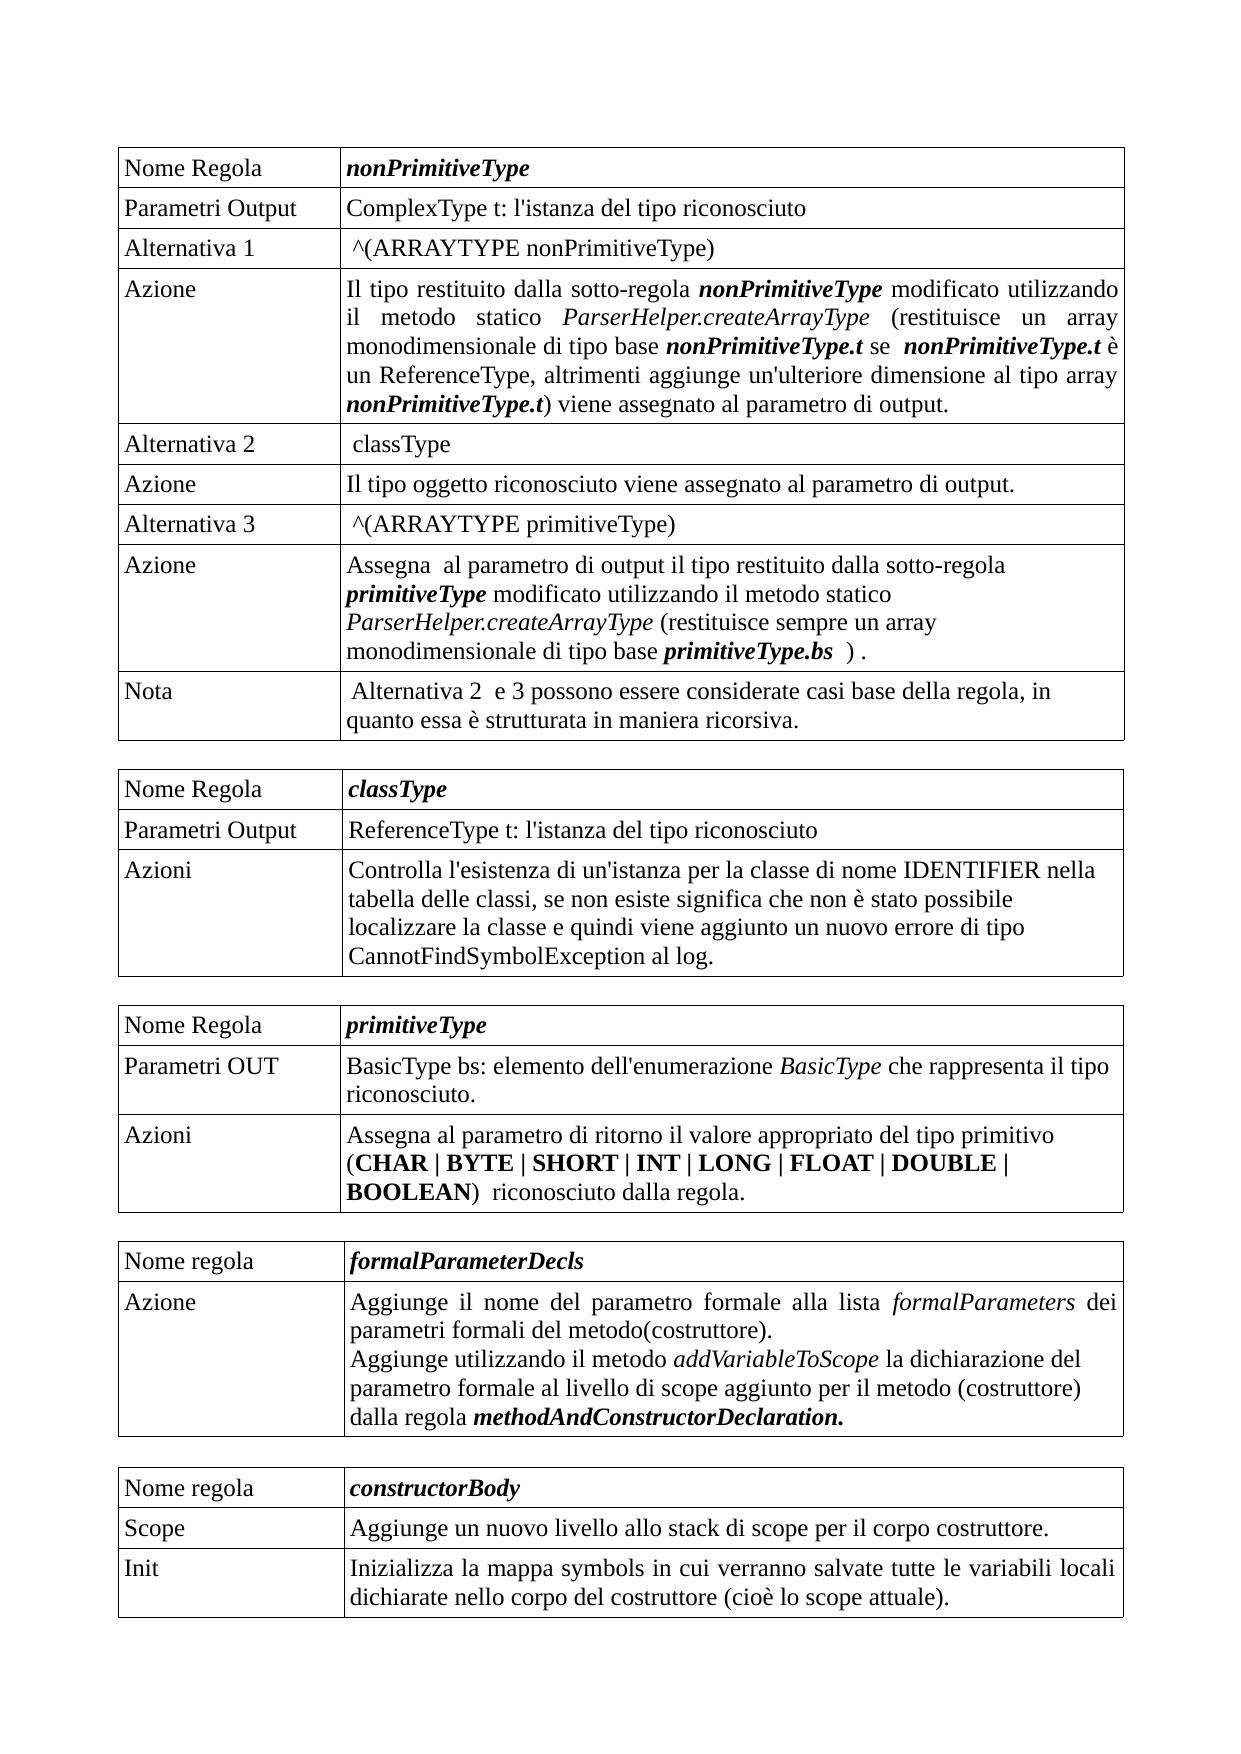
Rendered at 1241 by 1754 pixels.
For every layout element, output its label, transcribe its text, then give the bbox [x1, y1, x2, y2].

table_cell ComplexType t: l'istanza del tipo riconosciuto [341, 188, 1124, 227]
table_header primitiveType [341, 1006, 1123, 1045]
table_cell Alternativa 2 [119, 424, 340, 463]
table_cell Alternativa 1 [119, 229, 340, 268]
table_header formalParameterDecls [345, 1242, 1123, 1281]
table_cell Assegna al parametro di ritorno il valore appropriato del tipo primitivo (CHAR | BYTE | SHORT | INT | LONG | FLOAT | DOUBLE | BOOLEAN) riconosciuto dalla regola. [341, 1115, 1123, 1212]
table_cell Il tipo oggetto riconosciuto viene assegnato al parametro di output. [341, 465, 1124, 504]
table_cell Alternativa 2 e 3 possono essere considerate casi base della regola, in quanto essa è strutturata in maniera ricorsiva. [341, 672, 1124, 740]
table_cell Azione [119, 1282, 344, 1436]
table_header constructorBody [345, 1468, 1123, 1507]
table_cell Parametri Output [119, 810, 342, 849]
table_cell Init [119, 1549, 344, 1617]
table_cell Azioni [119, 850, 342, 976]
table_header Nome Regola [119, 770, 342, 809]
table_header Nome regola [119, 1242, 344, 1281]
table_cell Nota [119, 672, 340, 740]
table_cell Parametri OUT [119, 1046, 340, 1114]
table_cell Azione [119, 545, 340, 671]
table_cell classType [341, 424, 1124, 463]
table_cell Inizializza la mappa symbols in cui verranno salvate tutte le variabili locali dichiarate nello corpo del costruttore (cioè lo scope attuale). [345, 1549, 1123, 1617]
table_cell Scope [119, 1508, 344, 1547]
table_cell ^(ARRAYTYPE primitiveType) [341, 505, 1124, 544]
table_header nonPrimitiveType [341, 148, 1124, 187]
table_cell Parametri Output [119, 188, 340, 227]
table_cell BasicType bs: elemento dell'enumerazione BasicType che rappresenta il tipo riconosciuto. [341, 1046, 1123, 1114]
table_header Nome Regola [119, 148, 340, 187]
table_cell ReferenceType t: l'istanza del tipo riconosciuto [343, 810, 1123, 849]
table_cell Aggiunge un nuovo livello allo stack di scope per il corpo costruttore. [345, 1508, 1123, 1547]
table_cell Aggiunge il nome del parametro formale alla lista formalParameters dei parametri formali del metodo(costruttore). Aggiunge utilizzando il metodo addVariableToScope la dichiarazione del parametro formale al livello di scope aggiunto per il metodo (costruttore) dalla regola methodAndConstructorDeclaration. [345, 1282, 1123, 1436]
table_cell Il tipo restituito dalla sotto-regola nonPrimitiveType modificato utilizzando il metodo statico ParserHelper.createArrayType (restituisce un array monodimensionale di tipo base nonPrimitiveType.t se nonPrimitiveType.t è un ReferenceType, altrimenti aggiunge un'ulteriore dimensione al tipo array nonPrimitiveType.t) viene assegnato al parametro di output. [341, 269, 1124, 423]
table_cell Alternativa 3 [119, 505, 340, 544]
table_cell Azione [119, 269, 340, 423]
table_cell Controlla l'esistenza di un'istanza per la classe di nome IDENTIFIER nella tabella delle classi, se non esiste significa che non è stato possibile localizzare la classe e quindi viene aggiunto un nuovo errore di tipo CannotFindSymbolException al log. [343, 850, 1123, 976]
table_cell Azioni [119, 1115, 340, 1212]
table_cell Assegna al parametro di output il tipo restituito dalla sotto-regola primitiveType modificato utilizzando il metodo statico ParserHelper.createArrayType (restituisce sempre un array monodimensionale di tipo base primitiveType.bs ) . [341, 545, 1124, 671]
table_header Nome Regola [119, 1006, 340, 1045]
table_cell Azione [119, 465, 340, 504]
table_cell ^(ARRAYTYPE nonPrimitiveType) [341, 229, 1124, 268]
table_header Nome regola [119, 1468, 344, 1507]
table_header classType [343, 770, 1123, 809]
